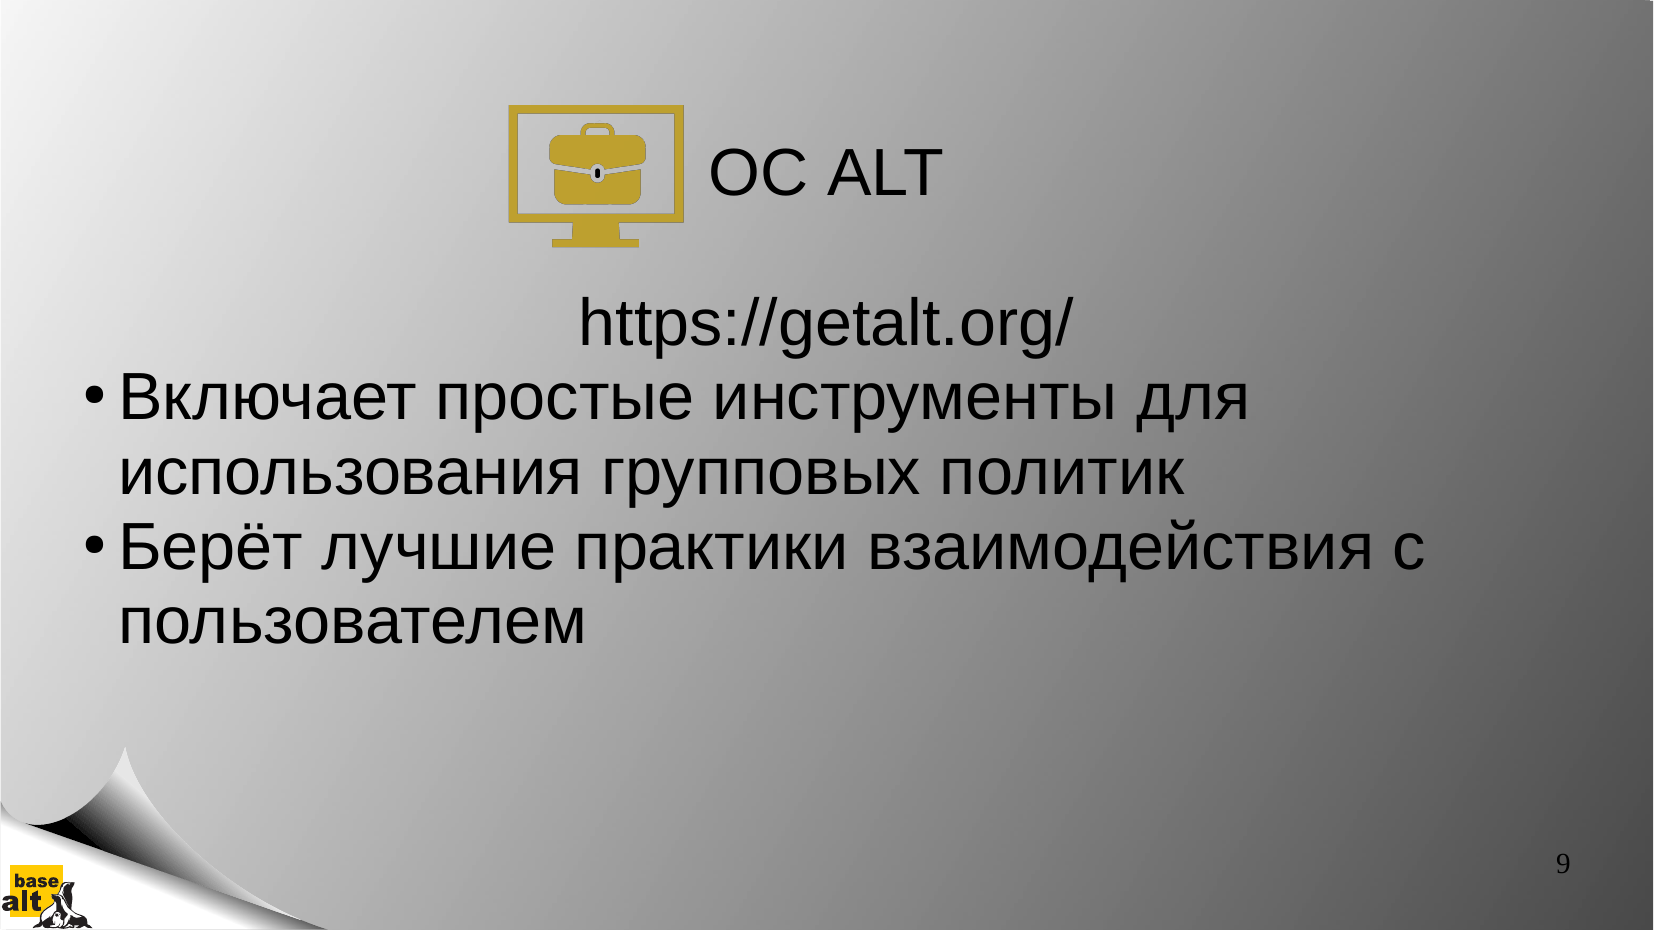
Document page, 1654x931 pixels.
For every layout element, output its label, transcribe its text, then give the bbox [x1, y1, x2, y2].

subtitle ОС ALT https://getalt.org/ Включает простые инструменты для использования групповых политик Берёт лучшие практики взаимодействия с пользователем [82, 36, 1571, 757]
picture [507, 103, 686, 249]
